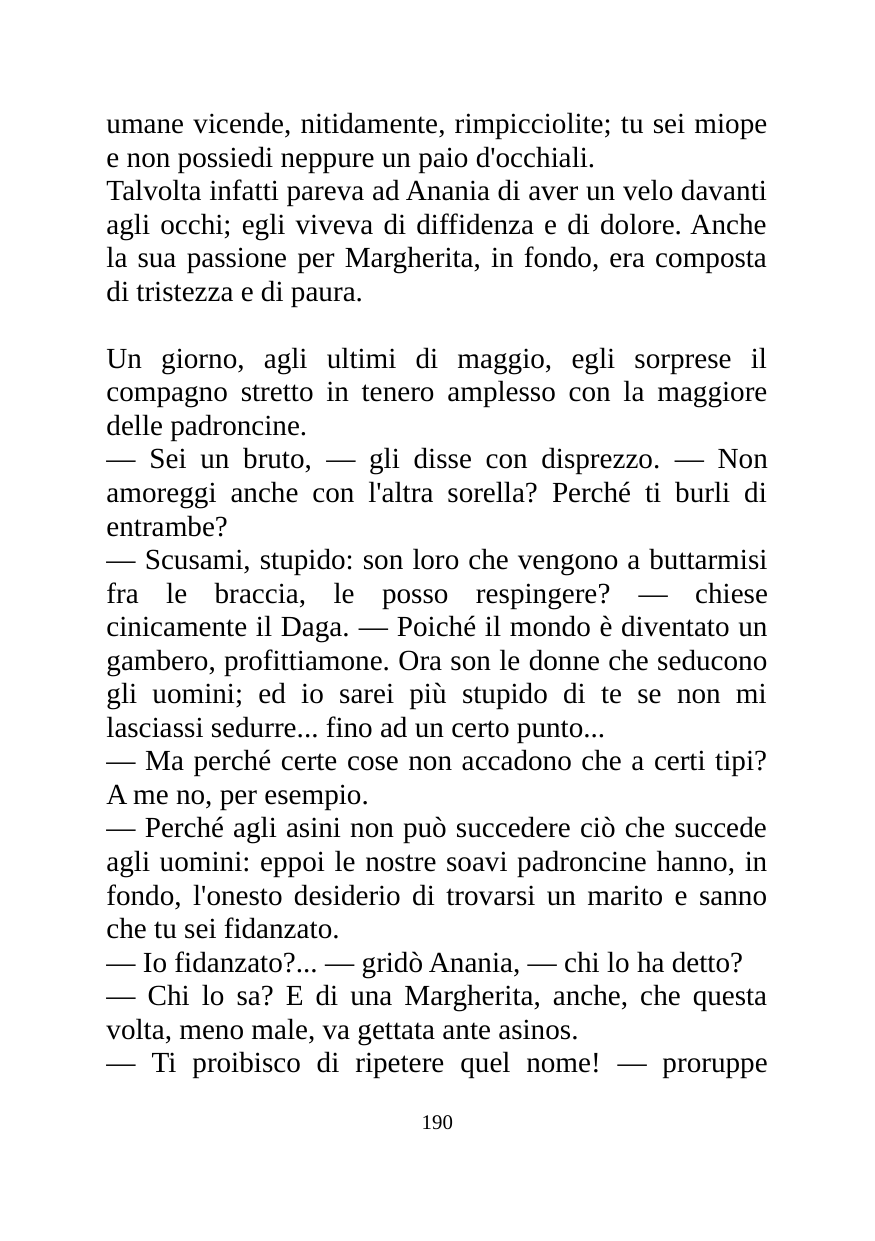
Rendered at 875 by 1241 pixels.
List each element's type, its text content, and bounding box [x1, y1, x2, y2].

text — Ma perché certe cose non accadono che a certi tipi? A me no, per esempio. [106, 743, 768, 811]
text — Chi lo sa? E di una Margherita, anche, che questa volta, meno male, va gettata ante asinos. [106, 978, 768, 1045]
text Talvolta infatti pareva ad Anania di aver un velo davanti agli occhi; egli viveva di diffidenza e di dolore. Anche la sua passione per Margherita, in fondo, era composta di tristezza e di paura. [106, 173, 768, 307]
text umane vicende, nitidamente, rimpicciolite; tu sei miope e non possiedi neppure un paio d'occhiali. [106, 106, 768, 173]
text — Perché agli asini non può succedere ciò che succede agli uomini: eppoi le nostre soavi padroncine hanno, in fondo, l'onesto desiderio di trovarsi un marito e sanno che tu sei fidanzato. [106, 811, 768, 945]
text — Scusami, stupido: son loro che vengono a buttarmisi fra le braccia, le posso respingere? — chiese cinicamente il Daga. — Poiché il mondo è diventato un gambero, profittiamone. Ora son le donne che seducono gli uomini; ed io sarei più stupido di te se non mi lasciassi sedurre... fino ad un certo punto... [106, 542, 768, 743]
text Un giorno, agli ultimi di maggio, egli sorprese il compagno stretto in tenero amplesso con la maggiore delle padroncine. [106, 341, 768, 442]
text — Io fidanzato?... — gridò Anania, — chi lo ha detto? [106, 945, 768, 978]
text — Sei un bruto, — gli disse con disprezzo. — Non amoreggi anche con l'altra sorella? Perché ti burli di entrambe? [106, 442, 768, 542]
text — Ti proibisco di ripetere quel nome! — proruppe [106, 1045, 768, 1079]
